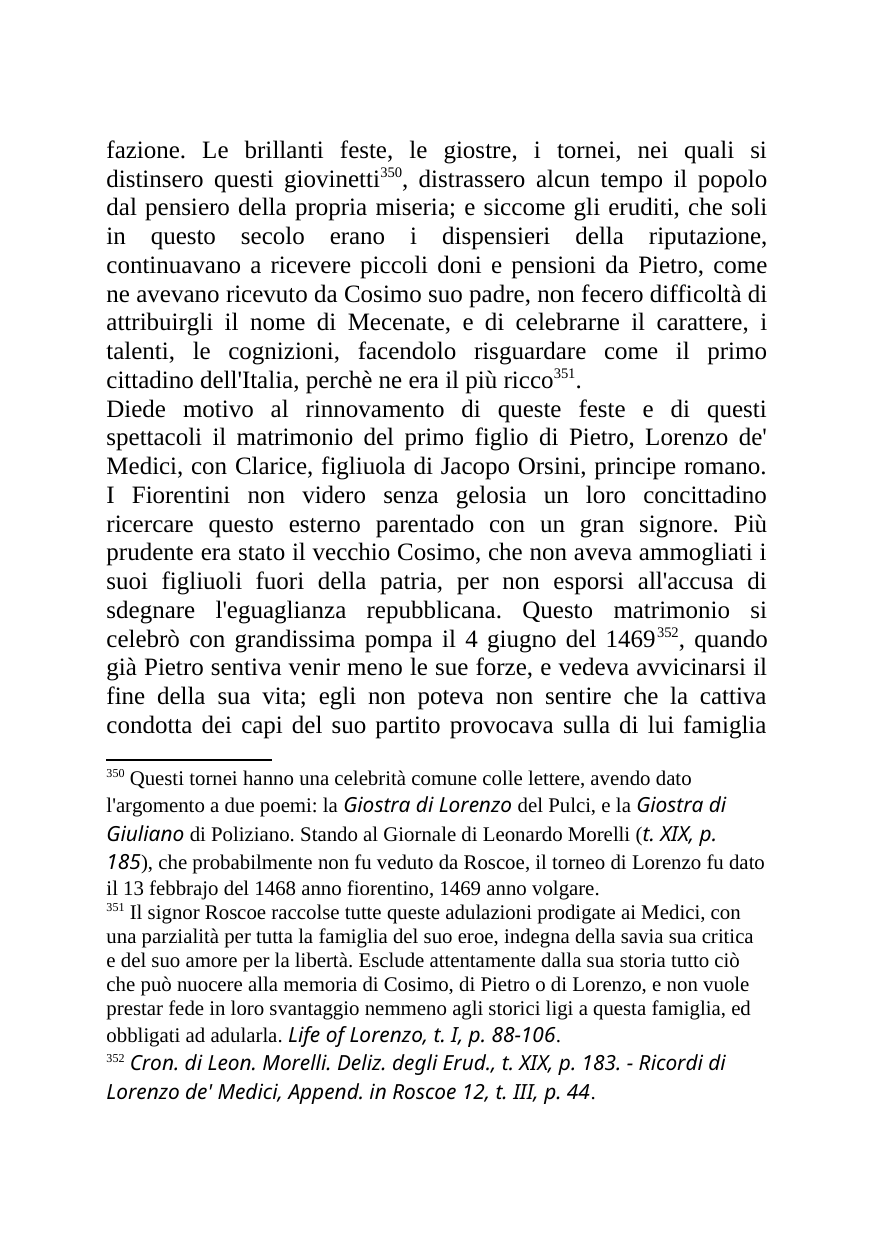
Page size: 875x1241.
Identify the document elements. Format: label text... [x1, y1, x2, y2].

text fazione. Le brillanti feste, le giostre, i tornei, nei quali si distinsero questi giovinetti, distrassero alcun tempo il popolo dal pensiero della propria miseria; e siccome gli eruditi, che soli in questo secolo erano i dispensieri della riputazione, continuavano a ricevere piccoli doni e pensioni da Pietro, come ne avevano ricevuto da Cosimo suo padre, non fecero difficoltà di attribuirgli il nome di Mecenate, e di celebrarne il carattere, i talenti, le cognizioni, facendolo risguardare come il primo cittadino dell'Italia, perchè ne era il più ricco. [106, 135, 768, 394]
text Questi tornei hanno una celebrità comune colle lettere, avendo dato l'argomento a due poemi: la Giostra di Lorenzo del Pulci, e la Giostra di Giuliano di Poliziano. Stando al Giornale di Leonardo Morelli (t. XIX, p. 185), che probabilmente non fu veduto da Roscoe, il torneo di Lorenzo fu dato il 13 febbrajo del 1468 anno fiorentino, 1469 anno volgare. [106, 766, 768, 899]
text Diede motivo al rinnovamento di queste feste e di questi spettacoli il matrimonio del primo figlio di Pietro, Lorenzo de' Medici, con Clarice, figliuola di Jacopo Orsini, principe romano. I Fiorentini non videro senza gelosia un loro concittadino ricercare questo esterno parentado con un gran signore. Più prudente era stato il vecchio Cosimo, che non aveva ammogliati i suoi figliuoli fuori della patria, per non esporsi all'accusa di sdegnare l'eguaglianza repubblicana. Questo matrimonio si celebrò con grandissima pompa il 4 giugno del 1469, quando già Pietro sentiva venir meno le sue forze, e vedeva avvicinarsi il fine della sua vita; egli non poteva non sentire che la cattiva condotta dei capi del suo partito provocava sulla di lui famiglia [106, 394, 768, 739]
text Il signor Roscoe raccolse tutte queste adulazioni prodigate ai Medici, con una parzialità per tutta la famiglia del suo eroe, indegna della savia sua critica e del suo amore per la libertà. Esclude attentamente dalla sua storia tutto ciò che può nuocere alla memoria di Cosimo, di Pietro o di Lorenzo, e non vuole prestar fede in loro svantaggio nemmeno agli storici ligi a questa famiglia, ed obbligati ad adularla. Life of Lorenzo, t. I, p. 88-106. [106, 899, 768, 1048]
text Cron. di Leon. Morelli. Deliz. degli Erud., t. XIX, p. 183. - Ricordi di Lorenzo de' Medici, Append. in Roscoe 12, t. III, p. 44. [106, 1048, 768, 1105]
